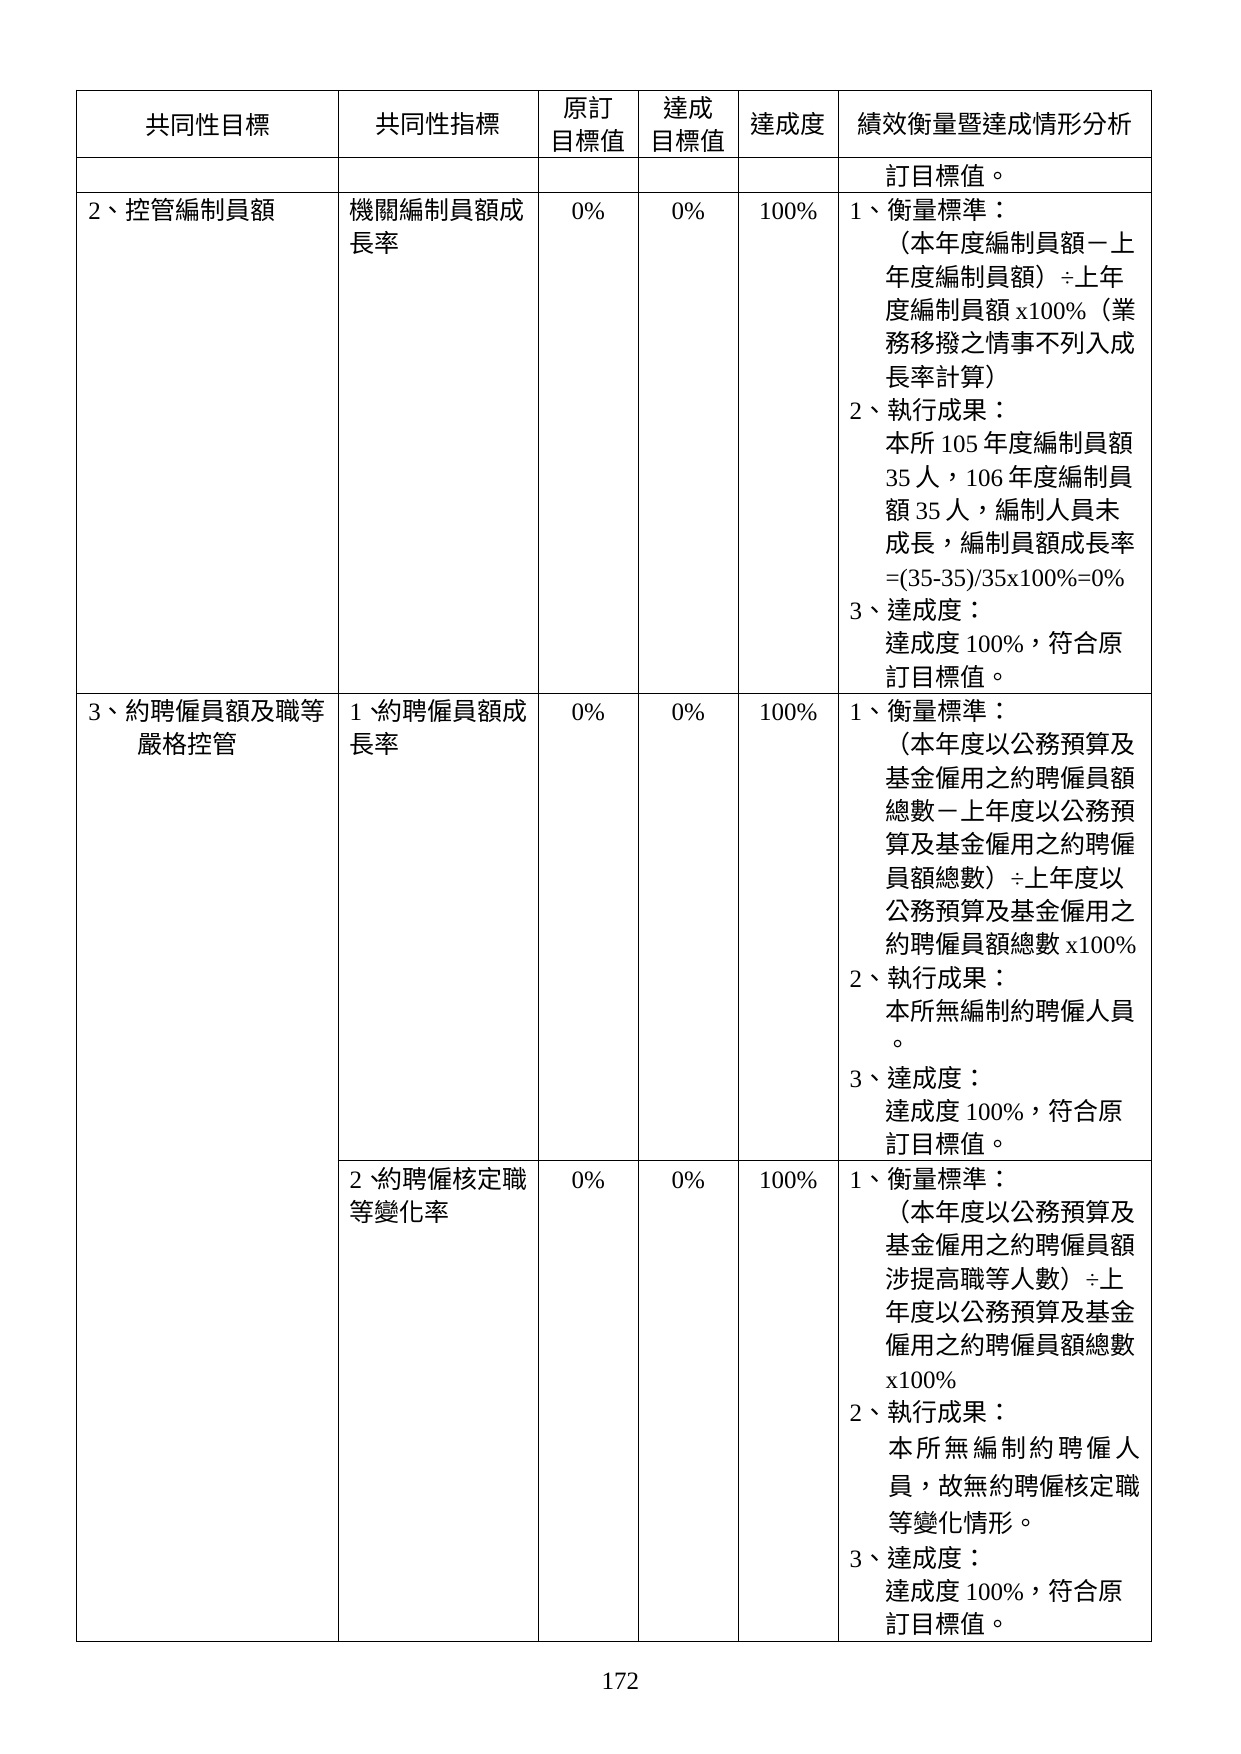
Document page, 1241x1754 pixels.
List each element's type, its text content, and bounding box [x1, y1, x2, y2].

table_cell 0% [639, 193, 738, 693]
table_cell 0% [639, 694, 738, 1160]
table_header 共同性指標 [339, 91, 538, 157]
table_cell 100% [739, 193, 838, 693]
table_cell 訂目標值。 [839, 158, 1151, 192]
table_cell [739, 158, 838, 192]
table_header 共同性目標 [77, 91, 338, 157]
table_header 績效衡量暨達成情形分析 [839, 91, 1151, 157]
table_cell 1、約聘僱員額成長率 [339, 694, 538, 1160]
table_header 達成 目標值 [639, 91, 738, 157]
table_cell 100% [739, 694, 838, 1160]
table_cell 100% [739, 1161, 838, 1641]
table_cell 0% [539, 193, 638, 693]
table_cell 0% [639, 1161, 738, 1641]
table_cell 控管編制員額 [77, 193, 338, 693]
table_cell 0% [539, 694, 638, 1160]
table_cell [339, 158, 538, 192]
table_cell 1、衡量標準： （本年度以公務預算及基金僱用之約聘僱員額涉提高職等人數）÷上年度以公務預算及基金僱用之約聘僱員額總數x100% 2、執行成果： 本所無編制約聘僱人員，故無約聘僱核定職等變化情形。 3、達成度： 達成度100%，符合原訂目標值。 [839, 1161, 1151, 1641]
table_cell [77, 158, 338, 192]
table_cell 0% [539, 1161, 638, 1641]
table_cell [639, 158, 738, 192]
table_cell 2、約聘僱核定職等變化率 [339, 1161, 538, 1641]
table_header 達成度 [739, 91, 838, 157]
table_cell 1、衡量標準： （本年度以公務預算及基金僱用之約聘僱員額總數－上年度以公務預算及基金僱用之約聘僱員額總數）÷上年度以公務預算及基金僱用之約聘僱員額總數x100% 2、執行成果： 本所無編制約聘僱人員。 3、達成度： 達成度100%，符合原訂目標值。 [839, 694, 1151, 1160]
table_cell 機關編制員額成長率 [339, 193, 538, 693]
table_cell 約聘僱員額及職等嚴格控管 [77, 694, 338, 1641]
table_header 原訂 目標值 [539, 91, 638, 157]
table_cell 1、衡量標準： （本年度編制員額－上年度編制員額）÷上年度編制員額x100%（業務移撥之情事不列入成長率計算） 2、執行成果： 本所105年度編制員額35人，106年度編制員額35人，編制人員未成長，編制員額成長率=(35-35)/35x100%=0% 3、達成度： 達成度100%，符合原訂目標值。 [839, 193, 1151, 693]
table_cell [539, 158, 638, 192]
